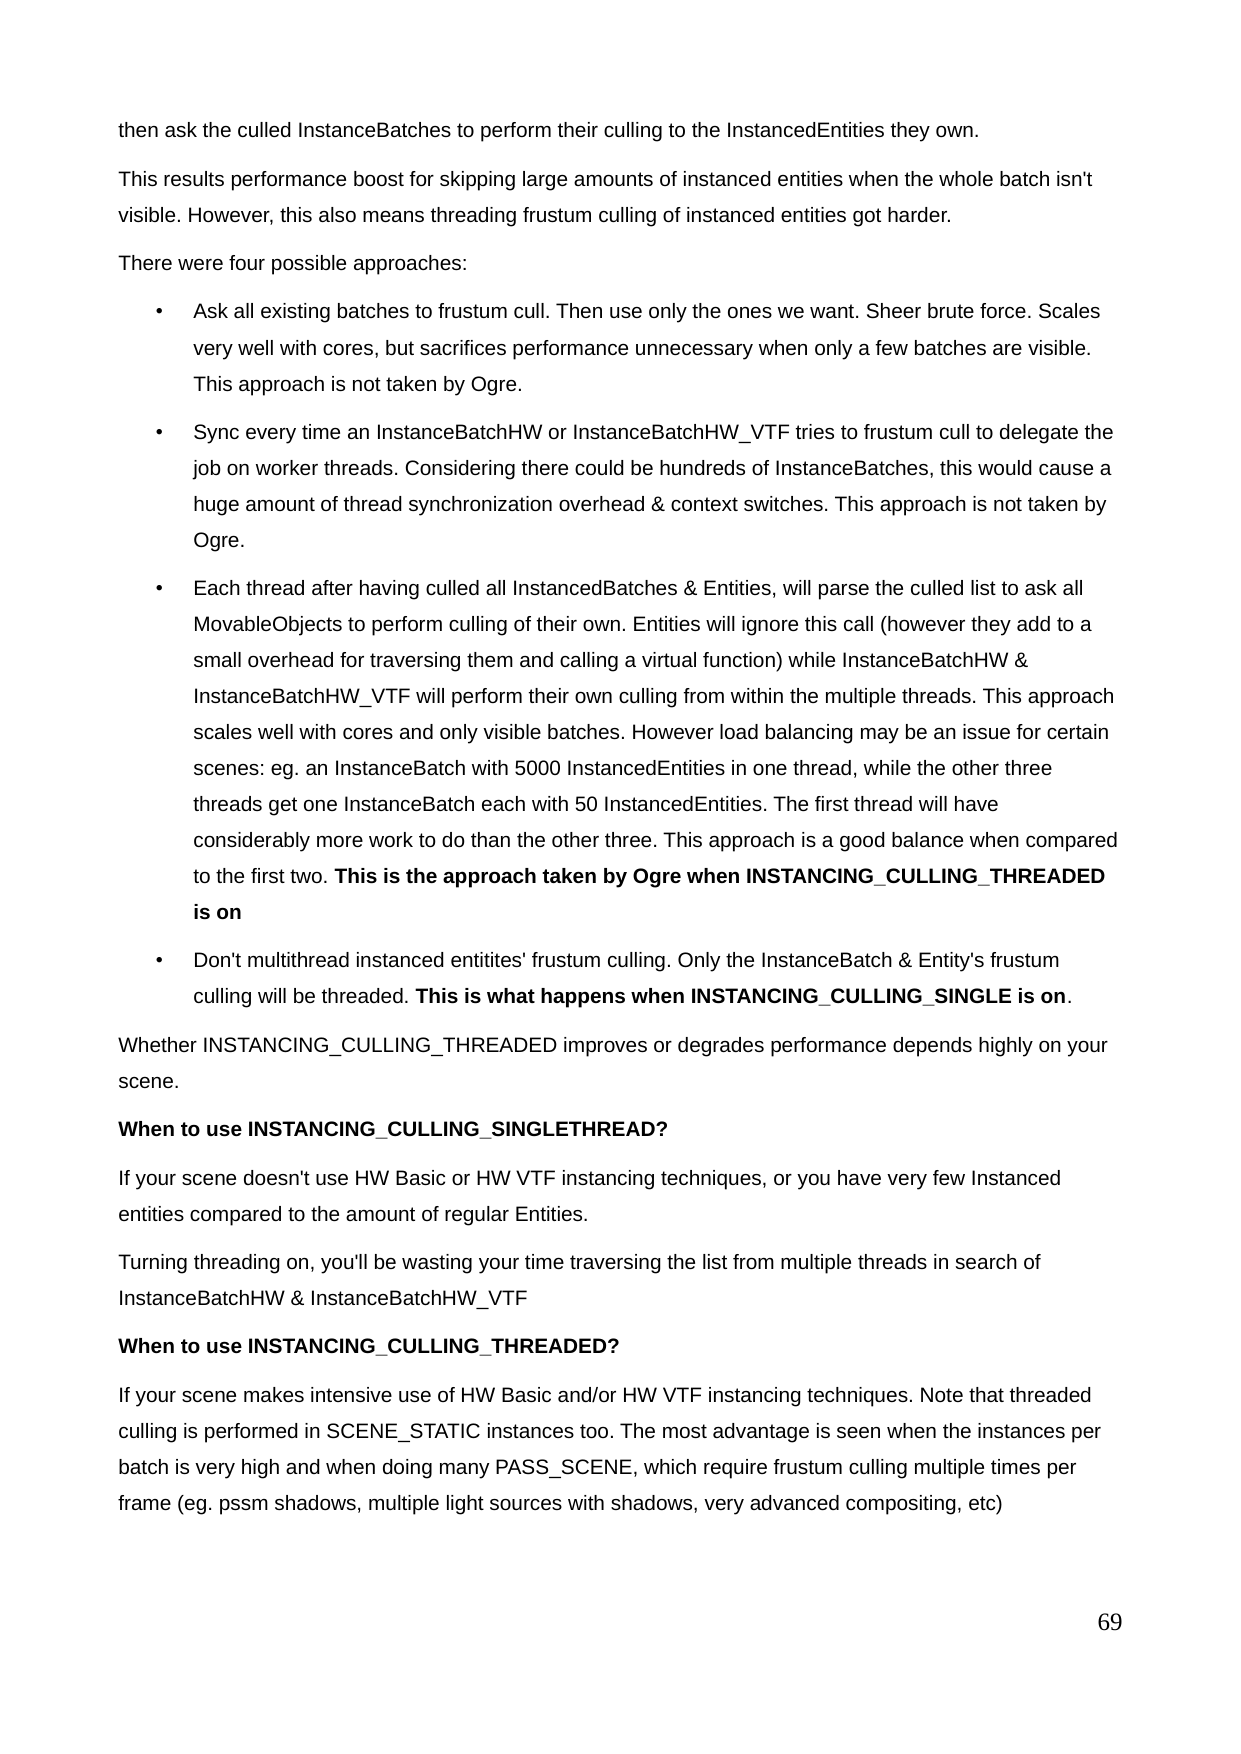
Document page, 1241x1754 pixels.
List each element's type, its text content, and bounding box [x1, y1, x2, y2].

text When to use INSTANCING_CULLING_THREADED? [118, 1334, 1122, 1358]
text Turning threading on, you'll be wasting your time traversing the list from multiple threads in search of InstanceBatchHW & InstanceBatchHW_VTF [118, 1250, 1122, 1310]
text If your scene doesn't use HW Basic or HW VTF instancing techniques, or you have very few Instanced entities compared to the amount of regular Entities. [118, 1165, 1122, 1225]
text Whether INSTANCING_CULLING_THREADED improves or degrades performance depends highly on your scene. [118, 1033, 1122, 1092]
text If your scene makes intensive use of HW Basic and/or HW VTF instancing techniques. Note that threaded culling is performed in SCENE_STATIC instances too. The most advantage is seen when the instances per batch is very high and when doing many PASS_SCENE, which require frustum culling multiple times per frame (eg. pssm shadows, multiple light sources with shadows, very advanced compositing, etc) [118, 1383, 1122, 1514]
text then ask the culled InstanceBatches to perform their culling to the InstancedEntities they own. [118, 118, 1122, 142]
text There were four possible approaches: [118, 251, 1122, 275]
text This results performance boost for skipping large amounts of instanced entities when the whole batch isn't visible. However, this also means threading frustum culling of instanced entities got harder. [118, 167, 1122, 226]
text When to use INSTANCING_CULLING_SINGLETHREAD? [118, 1117, 1122, 1141]
list Ask all existing batches to frustum cull. Then use only the ones we want. Sheer brute force. Scales very well with cores, but sacrifices performance unnecessary when only a few batches are visible. This approach is not taken by Ogre. [156, 299, 1122, 395]
list Sync every time an InstanceBatchHW or InstanceBatchHW_VTF tries to frustum cull to delegate the job on worker threads. Considering there could be hundreds of InstanceBatches, this would cause a huge amount of thread synchronization overhead & context switches. This approach is not taken by Ogre. [156, 420, 1122, 552]
list Don't multithread instanced entitites' frustum culling. Only the InstanceBatch & Entity's frustum culling will be threaded. This is what happens when INSTANCING_CULLING_SINGLE is on. [156, 948, 1122, 1008]
text [118, 1539, 1122, 1563]
list Each thread after having culled all InstancedBatches & Entities, will parse the culled list to ask all MovableObjects to perform culling of their own. Entities will ignore this call (however they add to a small overhead for traversing them and calling a virtual function) while InstanceBatchHW & InstanceBatchHW_VTF will perform their own culling from within the multiple threads. This approach scales well with cores and only visible batches. However load balancing may be an issue for certain scenes: eg. an InstanceBatch with 5000 InstancedEntities in one thread, while the other three threads get one InstanceBatch each with 50 InstancedEntities. The first thread will have considerably more work to do than the other three. This approach is a good balance when compared to the first two. This is the approach taken by Ogre when INSTANCING_CULLING_THREADED is on [156, 576, 1122, 924]
